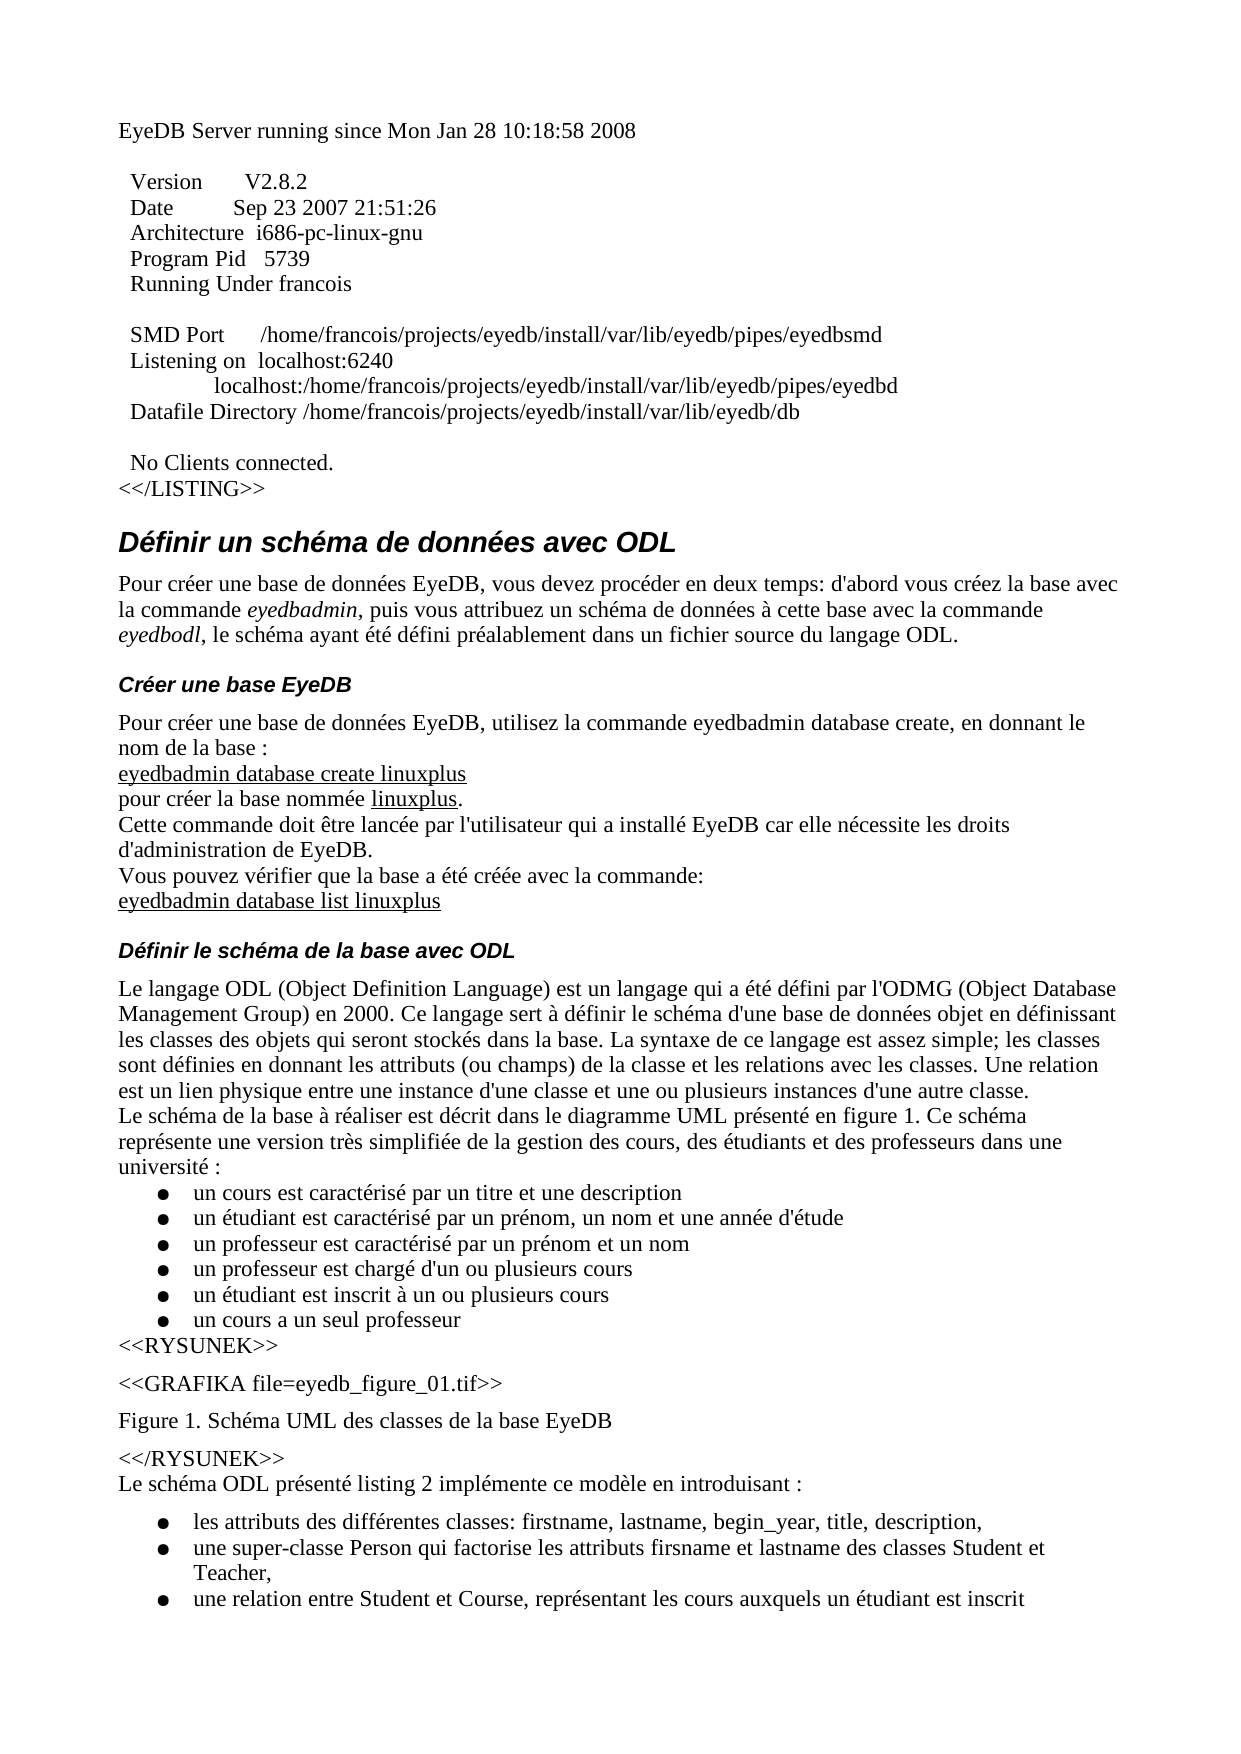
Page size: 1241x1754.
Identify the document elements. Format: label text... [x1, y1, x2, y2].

text Le schéma ODL présenté listing 2 implémente ce modèle en introduisant : [118, 1471, 1122, 1497]
text Pour créer une base de données EyeDB, utilisez la commande eyedbadmin database create, en donnant le nom de la base : [118, 709, 1122, 761]
list un professeur est chargé d'un ou plusieurs cours [156, 1256, 1122, 1282]
text Vous pouvez vérifier que la base a été créée avec la commande: [118, 863, 1122, 888]
text <</LISTING>> [118, 475, 1122, 501]
text Le langage ODL (Object Definition Language) est un langage qui a été défini par l'ODMG (Object Database Management Group) en 2000. Ce langage sert à définir le schéma d'une base de données objet en définissant les classes des objets qui seront stockés dans la base. La syntaxe de ce langage est assez simple; les classes sont définies en donnant les attributs (ou champs) de la classe et les relations avec les classes. Une relation est un lien physique entre une instance d'une classe et une ou plusieurs instances d'une autre classe. [118, 976, 1122, 1103]
subtitle Créer une base EyeDB [118, 672, 1122, 697]
list les attributs des différentes classes: firstname, lastname, begin_year, title, description, [156, 1509, 1122, 1534]
list un étudiant est inscrit à un ou plusieurs cours [156, 1282, 1122, 1307]
text Pour créer une base de données EyeDB, vous devez procéder en deux temps: d'abord vous créez la base avec la commande eyedbadmin, puis vous attribuez un schéma de données à cette base avec la commande eyedbodl, le schéma ayant été défini préalablement dans un fichier source du langage ODL. [118, 571, 1122, 647]
list une relation entre Student et Course, représentant les cours auxquels un étudiant est inscrit [156, 1586, 1122, 1611]
text eyedbadmin database list linuxplus [118, 888, 1122, 914]
list un professeur est caractérisé par un prénom et un nom [156, 1231, 1122, 1256]
text EyeDB Server running since Mon Jan 28 10:18:58 2008 Version V2.8.2 Date Sep 23 2007 21:51:26 Architecture i686-pc-linux-gnu Program Pid 5739 Running Under francois SMD Port /home/francois/projects/eyedb/install/var/lib/eyedb/pipes/eyedbsmd Listening on localhost:6240 localhost:/home/francois/projects/eyedb/install/var/lib/eyedb/pipes/eyedbd Datafile Directory /home/francois/projects/eyedb/install/var/lib/eyedb/db No Clients connected. [118, 118, 1122, 475]
text pour créer la base nommée linuxplus. [118, 786, 1122, 812]
text <<RYSUNEK>> [118, 1333, 1122, 1358]
list un cours a un seul professeur [156, 1307, 1122, 1333]
text <</RYSUNEK>> [118, 1446, 1122, 1471]
text eyedbadmin database create linuxplus [118, 761, 1122, 786]
list un étudiant est caractérisé par un prénom, un nom et une année d'étude [156, 1205, 1122, 1231]
text Le schéma de la base à réaliser est décrit dans le diagramme UML présenté en figure 1. Ce schéma représente une version très simplifiée de la gestion des cours, des étudiants et des professeurs dans une université : [118, 1103, 1122, 1180]
text <<GRAFIKA file=eyedb_figure_01.tif>> [118, 1371, 1122, 1396]
subtitle Définir un schéma de données avec ODL [118, 526, 1122, 558]
text Figure 1. Schéma UML des classes de la base EyeDB [118, 1408, 1122, 1434]
text Cette commande doit être lancée par l'utilisateur qui a installé EyeDB car elle nécessite les droits d'administration de EyeDB. [118, 812, 1122, 863]
list un cours est caractérisé par un titre et une description [156, 1180, 1122, 1205]
subtitle Définir le schéma de la base avec ODL [118, 939, 1122, 963]
list une super-classe Person qui factorise les attributs firsname et lastname des classes Student et Teacher, [156, 1534, 1122, 1586]
